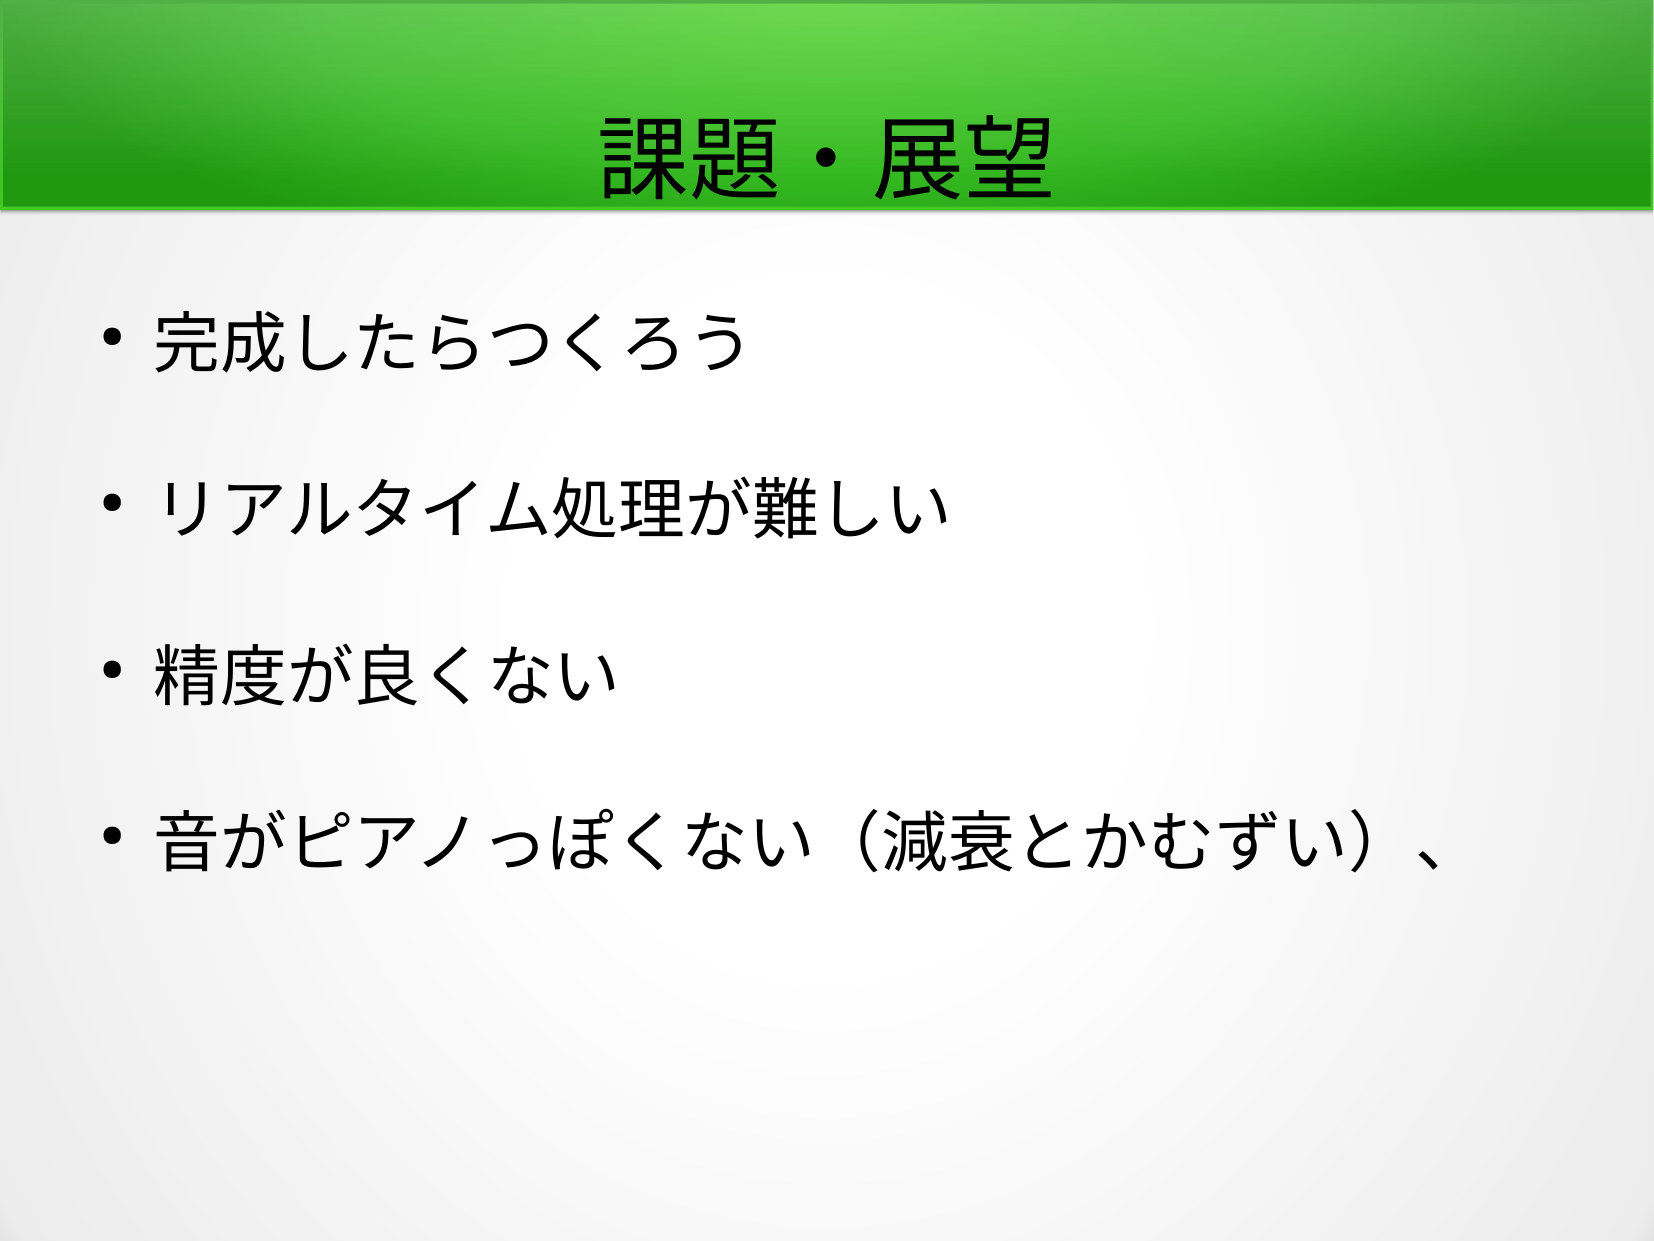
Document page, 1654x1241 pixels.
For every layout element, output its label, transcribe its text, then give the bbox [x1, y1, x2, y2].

list 完成したらつくろう リアルタイム処理が難しい 精度が良くない 音がピアノっぽくない（減衰とかむずい）、 [82, 290, 1571, 1010]
title 課題・展望 [82, 49, 1571, 257]
